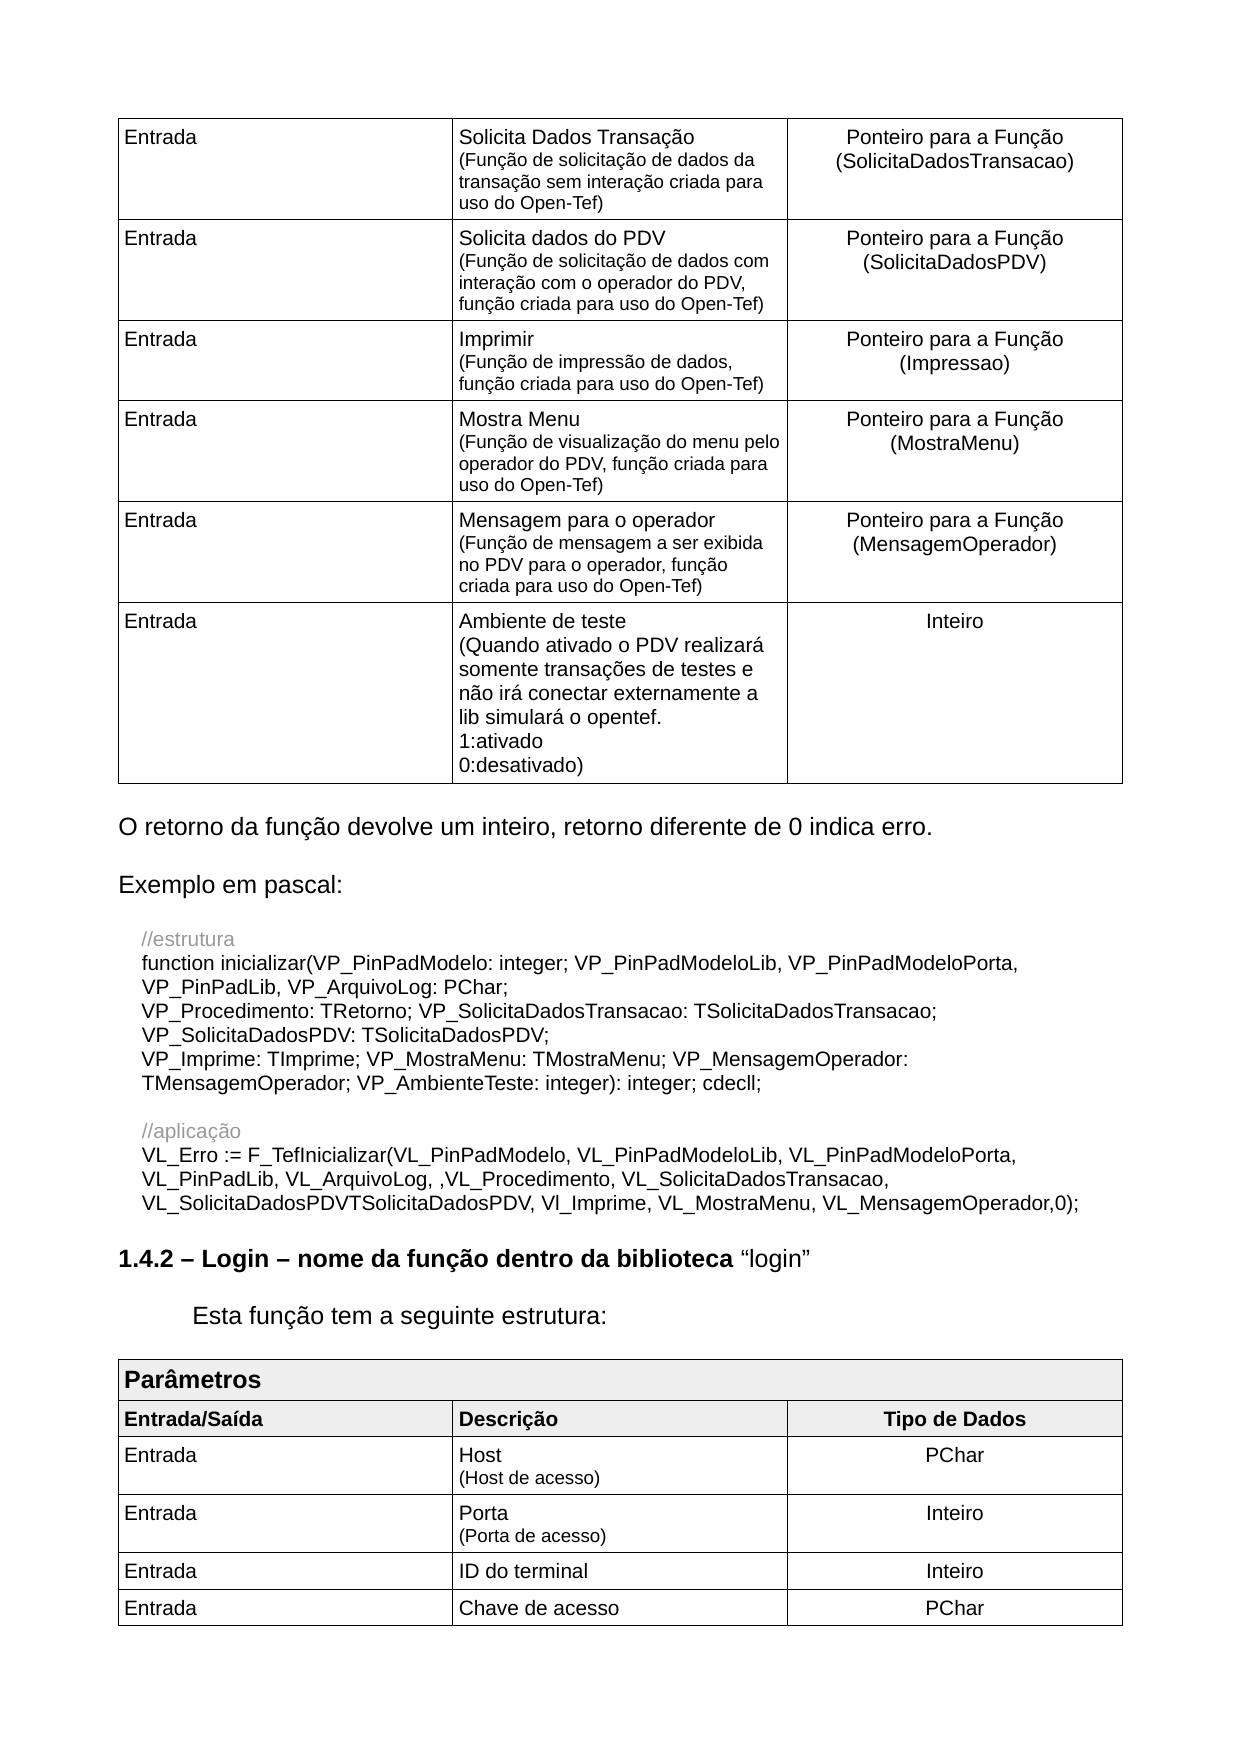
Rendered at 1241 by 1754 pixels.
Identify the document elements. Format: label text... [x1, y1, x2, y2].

table_cell Entrada [119, 321, 452, 400]
table_cell Ponteiro para a Função (SolicitaDadosPDV) [788, 220, 1122, 320]
text //estrutura [118, 927, 1122, 951]
table_cell Solicita Dados Transação (Função de solicitação de dados da transação sem interação criada para uso do Open-Tef) [453, 119, 787, 219]
text Exemplo em pascal: [118, 870, 1122, 898]
table_cell Inteiro [788, 1553, 1122, 1589]
table_cell Ponteiro para a Função (MostraMenu) [788, 401, 1122, 501]
table_cell Mostra Menu (Função de visualização do menu pelo operador do PDV, função criada para uso do Open-Tef) [453, 401, 787, 501]
table_cell Entrada [119, 220, 452, 320]
table_cell Descrição [453, 1401, 787, 1436]
text function inicializar(VP_PinPadModelo: integer; VP_PinPadModeloLib, VP_PinPadModeloPorta, VP_PinPadLib, VP_ArquivoLog: PChar; [118, 951, 1122, 999]
text VL_Erro := F_TefInicializar(VL_PinPadModelo, VL_PinPadModeloLib, VL_PinPadModeloPorta, VL_PinPadLib, VL_ArquivoLog, ,VL_Procedimento, VL_SolicitaDadosTransacao, VL_SolicitaDadosPDVTSolicitaDadosPDV, Vl_Imprime, VL_MostraMenu, VL_MensagemOperador,0); [118, 1143, 1122, 1215]
text O retorno da função devolve um inteiro, retorno diferente de 0 indica erro. [118, 812, 1122, 841]
text VP_Imprime: TImprime; VP_MostraMenu: TMostraMenu; VP_MensagemOperador: TMensagemOperador; VP_AmbienteTeste: integer): integer; cdecll; [118, 1047, 1122, 1095]
table_cell Entrada/Saída [119, 1401, 452, 1436]
table_cell Entrada [119, 603, 452, 782]
table_header Parâmetros [119, 1360, 1122, 1400]
table_cell Entrada [119, 1437, 452, 1494]
table_cell Ponteiro para a Função (MensagemOperador) [788, 502, 1122, 602]
table_cell Entrada [119, 1495, 452, 1552]
table_cell Ponteiro para a Função (SolicitaDadosTransacao) [788, 119, 1122, 219]
text 1.4.2 – Login – nome da função dentro da biblioteca “login” [118, 1243, 1122, 1272]
table_cell Porta (Porta de acesso) [453, 1495, 787, 1552]
table_cell Imprimir (Função de impressão de dados, função criada para uso do Open-Tef) [453, 321, 787, 400]
table_cell Entrada [119, 1553, 452, 1589]
table_cell PChar [788, 1437, 1122, 1494]
table_cell Host (Host de acesso) [453, 1437, 787, 1494]
table_cell Entrada [119, 502, 452, 602]
table_cell Entrada [119, 119, 452, 219]
table_cell Entrada [119, 1590, 452, 1625]
text //aplicação [118, 1119, 1122, 1143]
table_cell Inteiro [788, 1495, 1122, 1552]
table_cell Ponteiro para a Função (Impressao) [788, 321, 1122, 400]
table_cell Ambiente de teste (Quando ativado o PDV realizará somente transações de testes e não irá conectar externamente a lib simulará o opentef. 1:ativado 0:desativado) [453, 603, 787, 782]
table_cell Entrada [119, 401, 452, 501]
table_cell Chave de acesso [453, 1590, 787, 1625]
table_cell ID do terminal [453, 1553, 787, 1589]
text Esta função tem a seguinte estrutura: [118, 1301, 1122, 1330]
table_cell Mensagem para o operador (Função de mensagem a ser exibida no PDV para o operador, função criada para uso do Open-Tef) [453, 502, 787, 602]
text VP_Procedimento: TRetorno; VP_SolicitaDadosTransacao: TSolicitaDadosTransacao; VP_SolicitaDadosPDV: TSolicitaDadosPDV; [118, 999, 1122, 1047]
table_cell Solicita dados do PDV (Função de solicitação de dados com interação com o operador do PDV, função criada para uso do Open-Tef) [453, 220, 787, 320]
table_cell Tipo de Dados [788, 1401, 1122, 1436]
table_cell PChar [788, 1590, 1122, 1625]
table_cell Inteiro [788, 603, 1122, 782]
